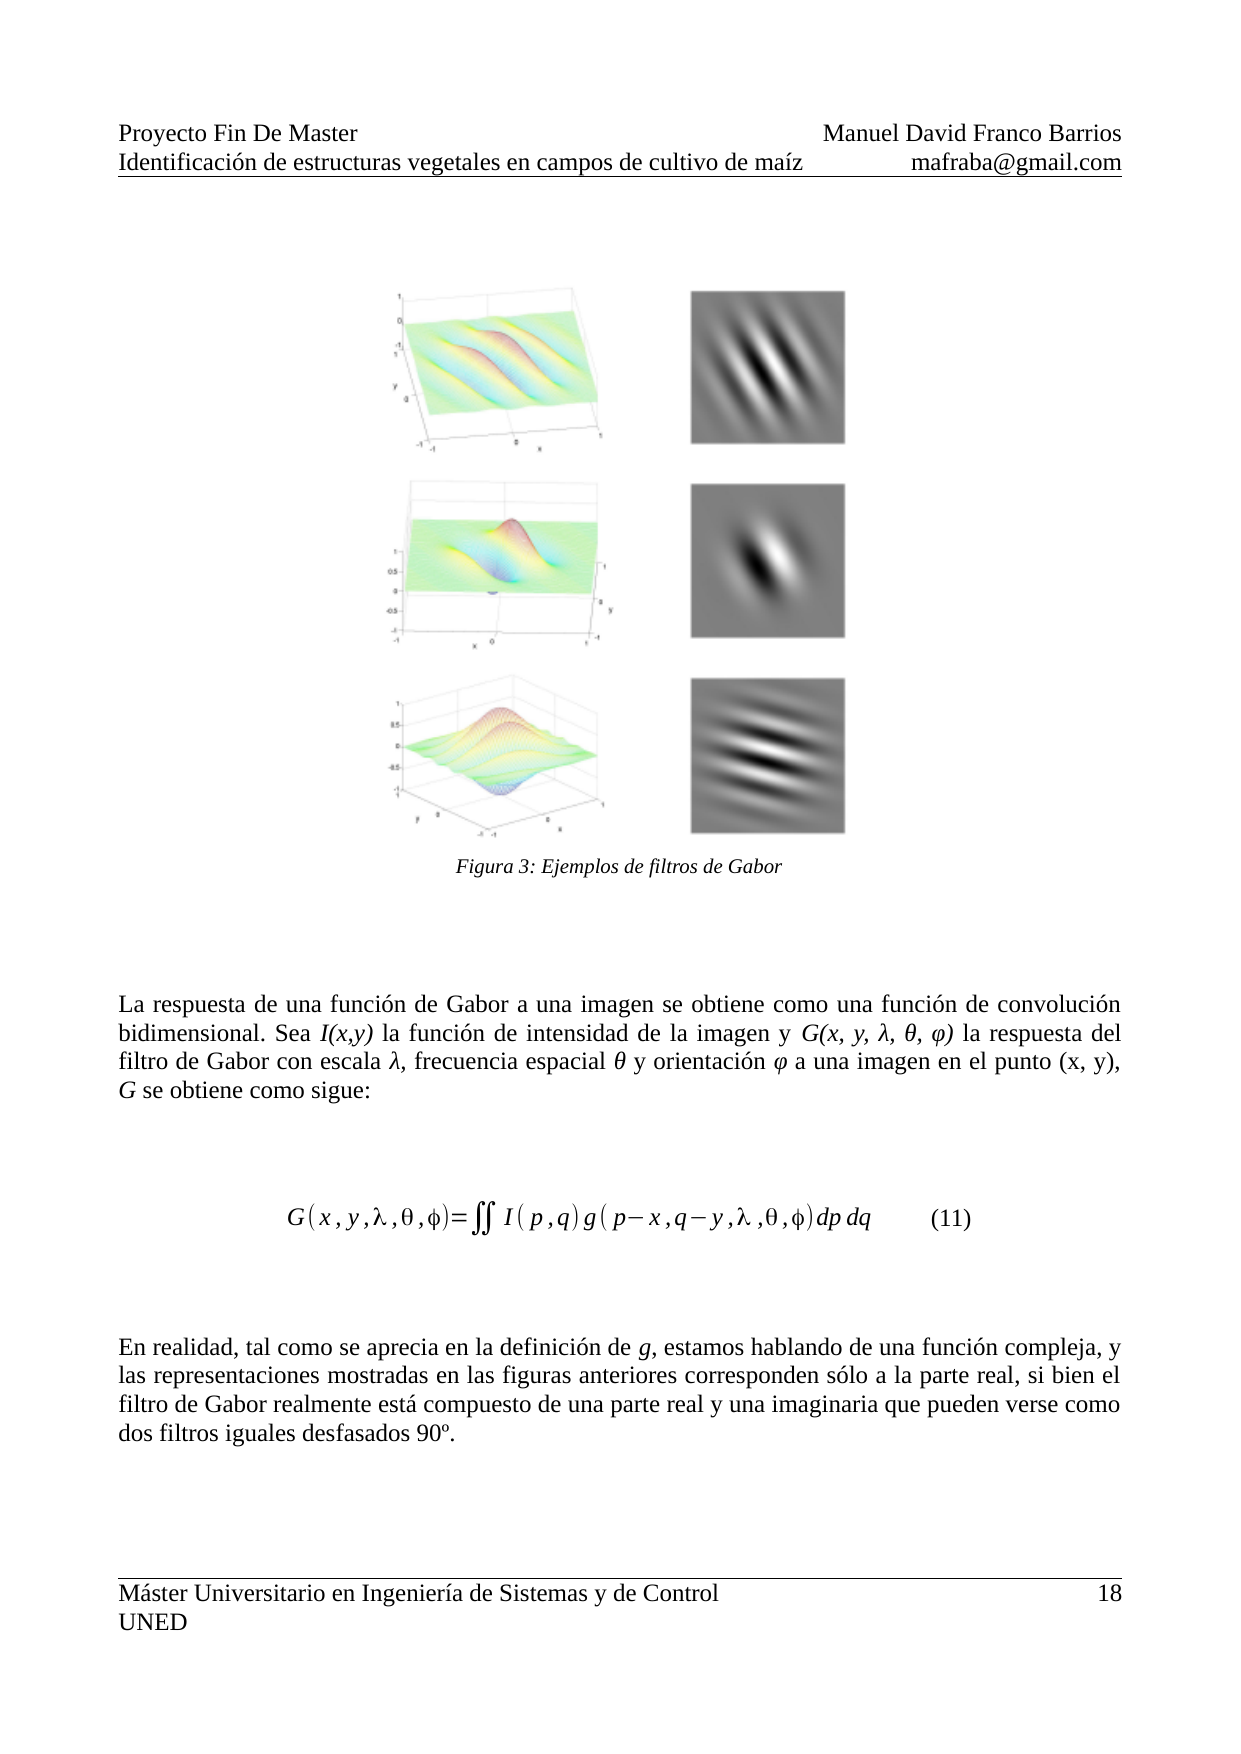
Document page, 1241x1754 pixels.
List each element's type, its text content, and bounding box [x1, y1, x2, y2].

text La respuesta de una función de Gabor a una imagen se obtiene como una función de convolución bidimensional. Sea I(x,y) la función de intensidad de la imagen y G(x, y, λ, θ, φ) la respuesta del filtro de Gabor con escala λ, frecuencia espacial θ y orientación φ a una imagen en el punto (x, y), G se obtiene como sigue: [118, 989, 1122, 1104]
text (11) [118, 1199, 1122, 1237]
text En realidad, tal como se aprecia en la definición de g, estamos hablando de una función compleja, y las representaciones mostradas en las figuras anteriores corresponden sólo a la parte real, si bien el filtro de Gabor realmente está compuesto de una parte real y una imaginaria que pueden verse como dos filtros iguales desfasados 90º. [118, 1332, 1122, 1447]
text Figura 3: Ejemplos de filtros de Gabor [361, 855, 879, 878]
picture [360, 274, 880, 855]
